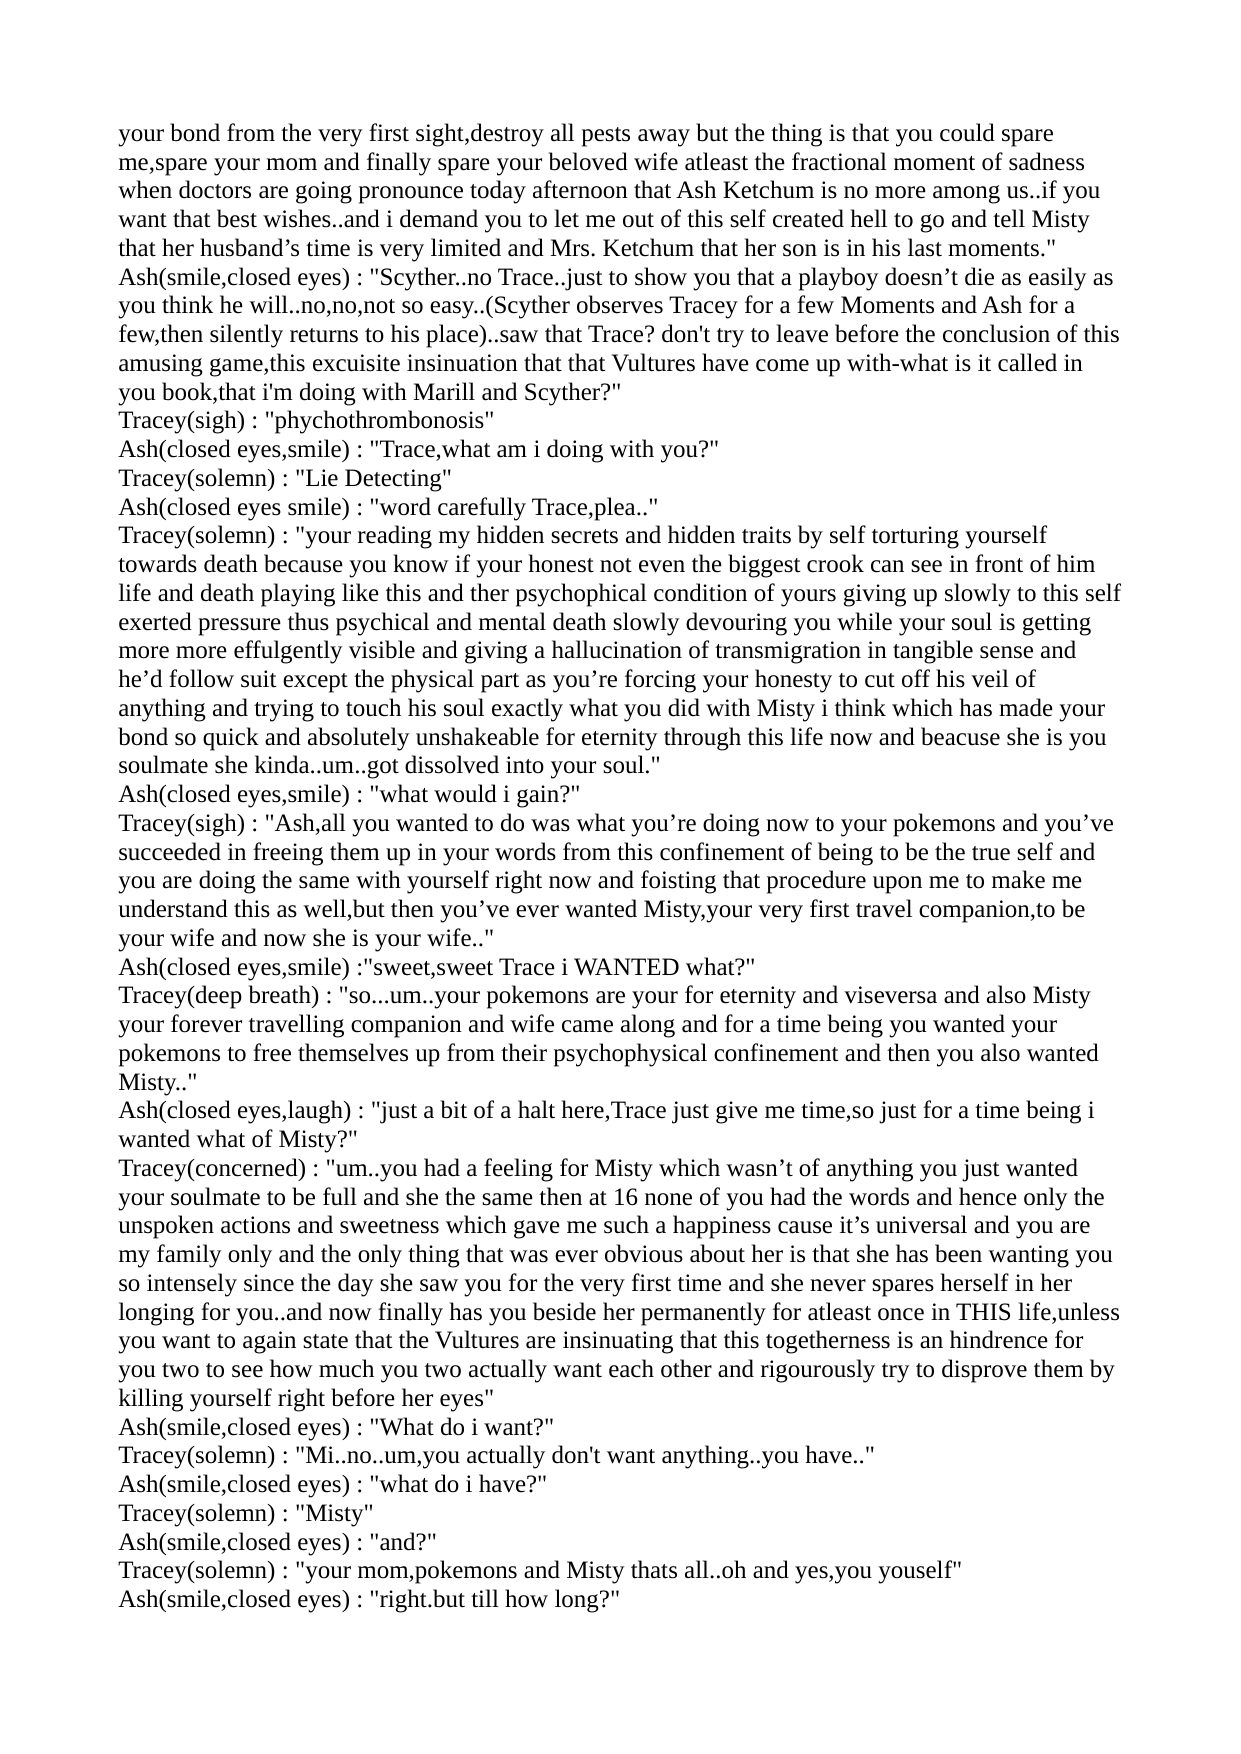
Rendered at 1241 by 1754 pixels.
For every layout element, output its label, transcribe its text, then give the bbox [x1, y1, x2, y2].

text your bond from the very first sight,destroy all pests away but the thing is that you could spare me,spare your mom and finally spare your beloved wife atleast the fractional moment of sadness when doctors are going pronounce today afternoon that Ash Ketchum is no more among us..if you want that best wishes..and i demand you to let me out of this self created hell to go and tell Misty that her husband’s time is very limited and Mrs. Ketchum that her son is in his last moments." [118, 118, 1122, 262]
text Ash(closed eyes,laugh) : "just a bit of a halt here,Trace just give me time,so just for a time being i wanted what of Misty?" [118, 1096, 1122, 1153]
text Ash(closed eyes smile) : "word carefully Trace,plea.." [118, 492, 1122, 521]
text Tracey(solemn) : "your mom,pokemons and Misty thats all..oh and yes,you youself" [118, 1556, 1122, 1584]
text Tracey(sigh) : "phychothrombonosis" [118, 406, 1122, 434]
text Tracey(concerned) : "um..you had a feeling for Misty which wasn’t of anything you just wanted your soulmate to be full and she the same then at 16 none of you had the words and hence only the unspoken actions and sweetness which gave me such a happiness cause it’s universal and you are my family only and the only thing that was ever obvious about her is that she has been wanting you so intensely since the day she saw you for the very first time and she never spares herself in her longing for you..and now finally has you beside her permanently for atleast once in THIS life,unless you want to again state that the Vultures are insinuating that this togetherness is an hindrence for you two to see how much you two actually want each other and rigourously try to disprove them by killing yourself right before her eyes" [118, 1153, 1122, 1412]
text Ash(smile,closed eyes) : "what do i have?" [118, 1469, 1122, 1498]
text Ash(smile,closed eyes) : "Scyther..no Trace..just to show you that a playboy doesn’t die as easily as you think he will..no,no,not so easy..(Scyther observes Tracey for a few Moments and Ash for a [118, 262, 1122, 319]
text few,then silently returns to his place)..saw that Trace? don't try to leave before the conclusion of this amusing game,this excuisite insinuation that that Vultures have come up with-what is it called in you book,that i'm doing with Marill and Scyther?" [118, 319, 1122, 406]
text Tracey(deep breath) : "so...um..your pokemons are your for eternity and viseversa and also Misty your forever travelling companion and wife came along and for a time being you wanted your pokemons to free themselves up from their psychophysical confinement and then you also wanted Misty.." [118, 981, 1122, 1096]
text Ash(smile,closed eyes) : "right.but till how long?" [118, 1584, 1122, 1613]
text Ash(closed eyes,smile) : "what would i gain?" [118, 779, 1122, 808]
text Ash(closed eyes,smile) : "Trace,what am i doing with you?" [118, 434, 1122, 463]
text Tracey(solemn) : "your reading my hidden secrets and hidden traits by self torturing yourself towards death because you know if your honest not even the biggest crook can see in front of him life and death playing like this and ther psychophical condition of yours giving up slowly to this self exerted pressure thus psychical and mental death slowly devouring you while your soul is getting more more effulgently visible and giving a hallucination of transmigration in tangible sense and he’d follow suit except the physical part as you’re forcing your honesty to cut off his veil of anything and trying to touch his soul exactly what you did with Misty i think which has made your bond so quick and absolutely unshakeable for eternity through this life now and beacuse she is you soulmate she kinda..um..got dissolved into your soul." [118, 521, 1122, 779]
text Ash(smile,closed eyes) : "What do i want?" [118, 1412, 1122, 1441]
text Tracey(solemn) : "Misty" [118, 1498, 1122, 1527]
text Tracey(solemn) : "Lie Detecting" [118, 463, 1122, 492]
text Tracey(solemn) : "Mi..no..um,you actually don't want anything..you have.." [118, 1441, 1122, 1469]
text Ash(smile,closed eyes) : "and?" [118, 1527, 1122, 1556]
text Ash(closed eyes,smile) :"sweet,sweet Trace i WANTED what?" [118, 952, 1122, 981]
text Tracey(sigh) : "Ash,all you wanted to do was what you’re doing now to your pokemons and you’ve succeeded in freeing them up in your words from this confinement of being to be the true self and you are doing the same with yourself right now and foisting that procedure upon me to make me understand this as well,but then you’ve ever wanted Misty,your very first travel companion,to be your wife and now she is your wife.." [118, 808, 1122, 952]
